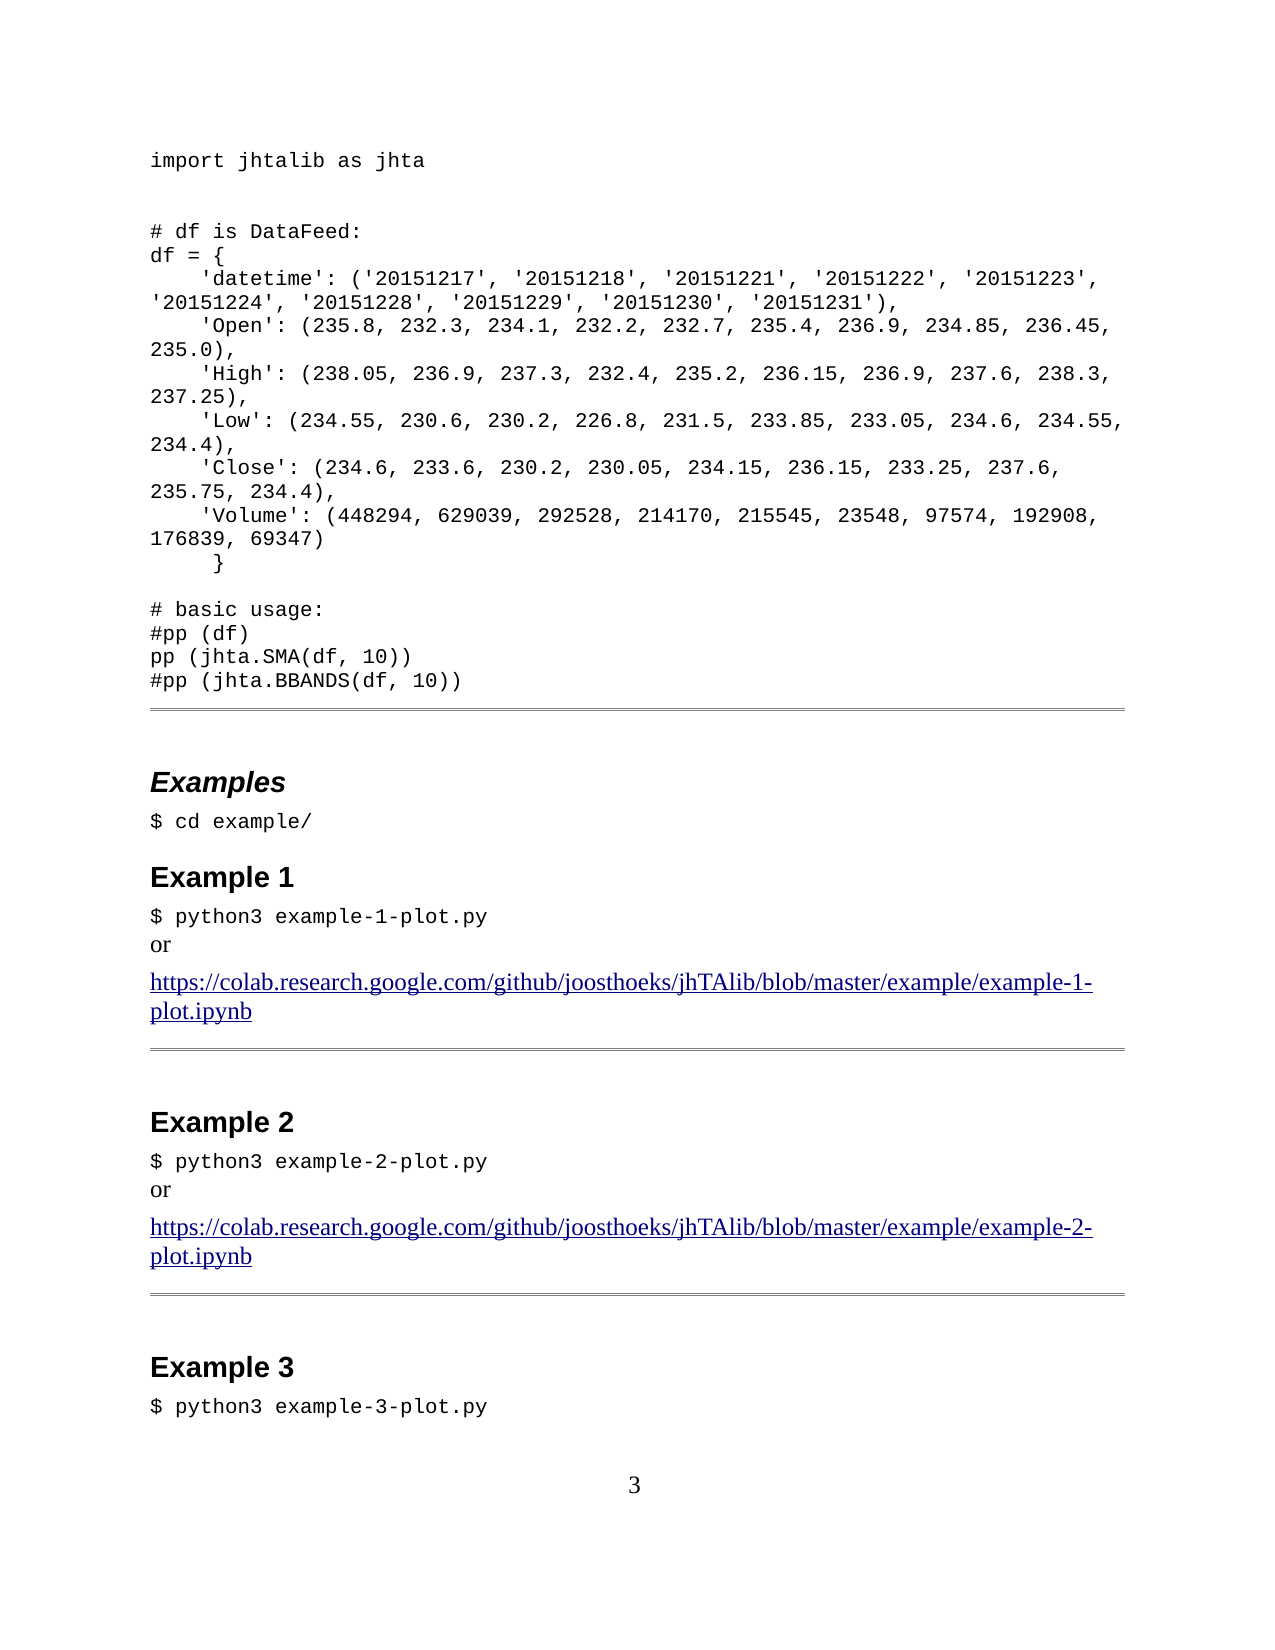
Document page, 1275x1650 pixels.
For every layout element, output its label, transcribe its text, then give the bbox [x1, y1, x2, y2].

text $ python3 example-3-plot.py [150, 1396, 1125, 1419]
text import jhtalib as jhta [150, 150, 1125, 174]
text $ cd example/ [150, 811, 1125, 835]
text 'High': (238.05, 236.9, 237.3, 232.4, 235.2, 236.15, 236.9, 237.6, 238.3, 237.25), [150, 363, 1125, 410]
text df = { [150, 244, 1125, 268]
text # basic usage: [150, 599, 1125, 623]
text https://colab.research.google.com/github/joosthoeks/jhTAlib/blob/master/example/example-2-plot.ipynb [150, 1212, 1125, 1269]
subtitle Example 3 [150, 1350, 1125, 1383]
text 'Close': (234.6, 233.6, 230.2, 230.05, 234.15, 236.15, 233.25, 237.6, 235.75, 234.4), [150, 457, 1125, 505]
text $ python3 example-2-plot.py [150, 1151, 1125, 1174]
text or [150, 1174, 1125, 1203]
text #pp (jhta.BBANDS(df, 10)) [150, 670, 1125, 694]
text #pp (df) [150, 623, 1125, 647]
text 'Volume': (448294, 629039, 292528, 214170, 215545, 23548, 97574, 192908, 176839, 69347) [150, 505, 1125, 552]
subtitle Example 1 [150, 860, 1125, 893]
text pp (jhta.SMA(df, 10)) [150, 647, 1125, 670]
text # df is DataFeed: [150, 221, 1125, 244]
text https://colab.research.google.com/github/joosthoeks/jhTAlib/blob/master/example/example-1-plot.ipynb [150, 967, 1125, 1024]
text $ python3 example-1-plot.py [150, 906, 1125, 929]
text 'Low': (234.55, 230.6, 230.2, 226.8, 231.5, 233.85, 233.05, 234.6, 234.55, 234.4), [150, 410, 1125, 457]
text or [150, 929, 1125, 958]
text 'Open': (235.8, 232.3, 234.1, 232.2, 232.7, 235.4, 236.9, 234.85, 236.45, 235.0), [150, 316, 1125, 363]
text 'datetime': ('20151217', '20151218', '20151221', '20151222', '20151223', '20151224', '20151228', '20151229', '20151230', '20151231'), [150, 268, 1125, 316]
text } [150, 552, 1125, 576]
subtitle Example 2 [150, 1105, 1125, 1138]
subtitle Examples [150, 765, 1125, 798]
